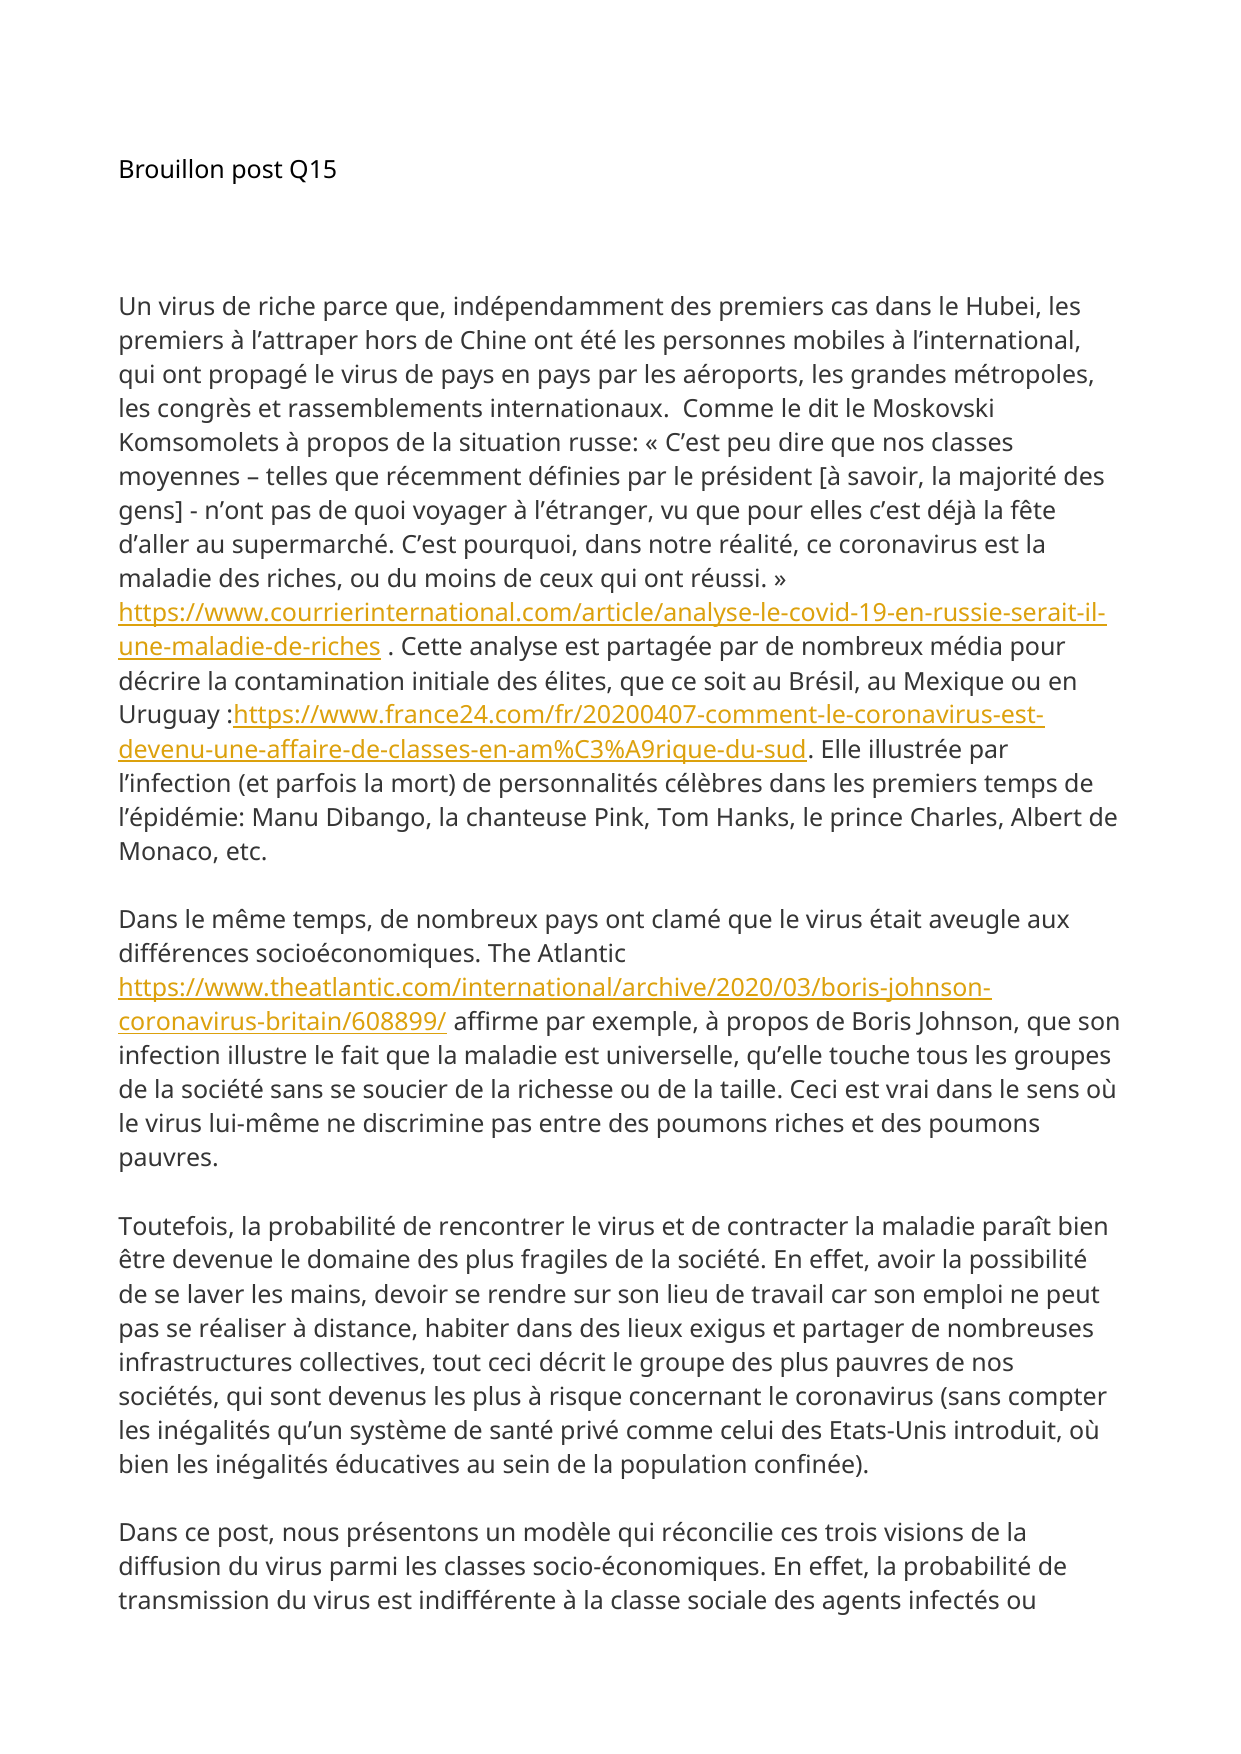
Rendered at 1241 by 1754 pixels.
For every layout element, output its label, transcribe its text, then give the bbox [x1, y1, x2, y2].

text Dans le même temps, de nombreux pays ont clamé que le virus était aveugle aux différences socioéconomiques. The Atlantic https://www.theatlantic.com/international/archive/2020/03/boris-johnson-coronavirus-britain/608899/ affirme par exemple, à propos de Boris Johnson, que son infection illustre le fait que la maladie est universelle, qu’elle touche tous les groupes de la société sans se soucier de la richesse ou de la taille. Ceci est vrai dans le sens où le virus lui-même ne discrimine pas entre des poumons riches et des poumons pauvres. [118, 902, 1122, 1174]
text Dans ce post, nous présentons un modèle qui réconcilie ces trois visions de la diffusion du virus parmi les classes socio-économiques. En effet, la probabilité de transmission du virus est indifférente à la classe sociale des agents infectés ou [118, 1515, 1122, 1617]
text Un virus de riche parce que, indépendamment des premiers cas dans le Hubei, les premiers à l’attraper hors de Chine ont été les personnes mobiles à l’international, qui ont propagé le virus de pays en pays par les aéroports, les grandes métropoles, les congrès et rassemblements internationaux. Comme le dit le Moskovski Komsomolets à propos de la situation russe: « C’est peu dire que nos classes moyennes – telles que récemment définies par le président [à savoir, la majorité des gens] - n’ont pas de quoi voyager à l’étranger, vu que pour elles c’est déjà la fête d’aller au supermarché. C’est pourquoi, dans notre réalité, ce coronavirus est la maladie des riches, ou du moins de ceux qui ont réussi. » https://www.courrierinternational.com/article/analyse-le-covid-19-en-russie-serait-il-une-maladie-de-riches . Cette analyse est partagée par de nombreux média pour décrire la contamination initiale des élites, que ce soit au Brésil, au Mexique ou en Uruguay :https://www.france24.com/fr/20200407-comment-le-coronavirus-est-devenu-une-affaire-de-classes-en-am%C3%A9rique-du-sud. Elle illustrée par l’infection (et parfois la mort) de personnalités célèbres dans les premiers temps de l’épidémie: Manu Dibango, la chanteuse Pink, Tom Hanks, le prince Charles, Albert de Monaco, etc. [118, 288, 1122, 867]
text Brouillon post Q15 [118, 152, 1122, 186]
text Toutefois, la probabilité de rencontrer le virus et de contracter la maladie paraît bien être devenue le domaine des plus fragiles de la société. En effet, avoir la possibilité de se laver les mains, devoir se rendre sur son lieu de travail car son emploi ne peut pas se réaliser à distance, habiter dans des lieux exigus et partager de nombreuses infrastructures collectives, tout ceci décrit le groupe des plus pauvres de nos sociétés, qui sont devenus les plus à risque concernant le coronavirus (sans compter les inégalités qu’un système de santé privé comme celui des Etats-Unis introduit, où bien les inégalités éducatives au sein de la population confinée). [118, 1208, 1122, 1481]
